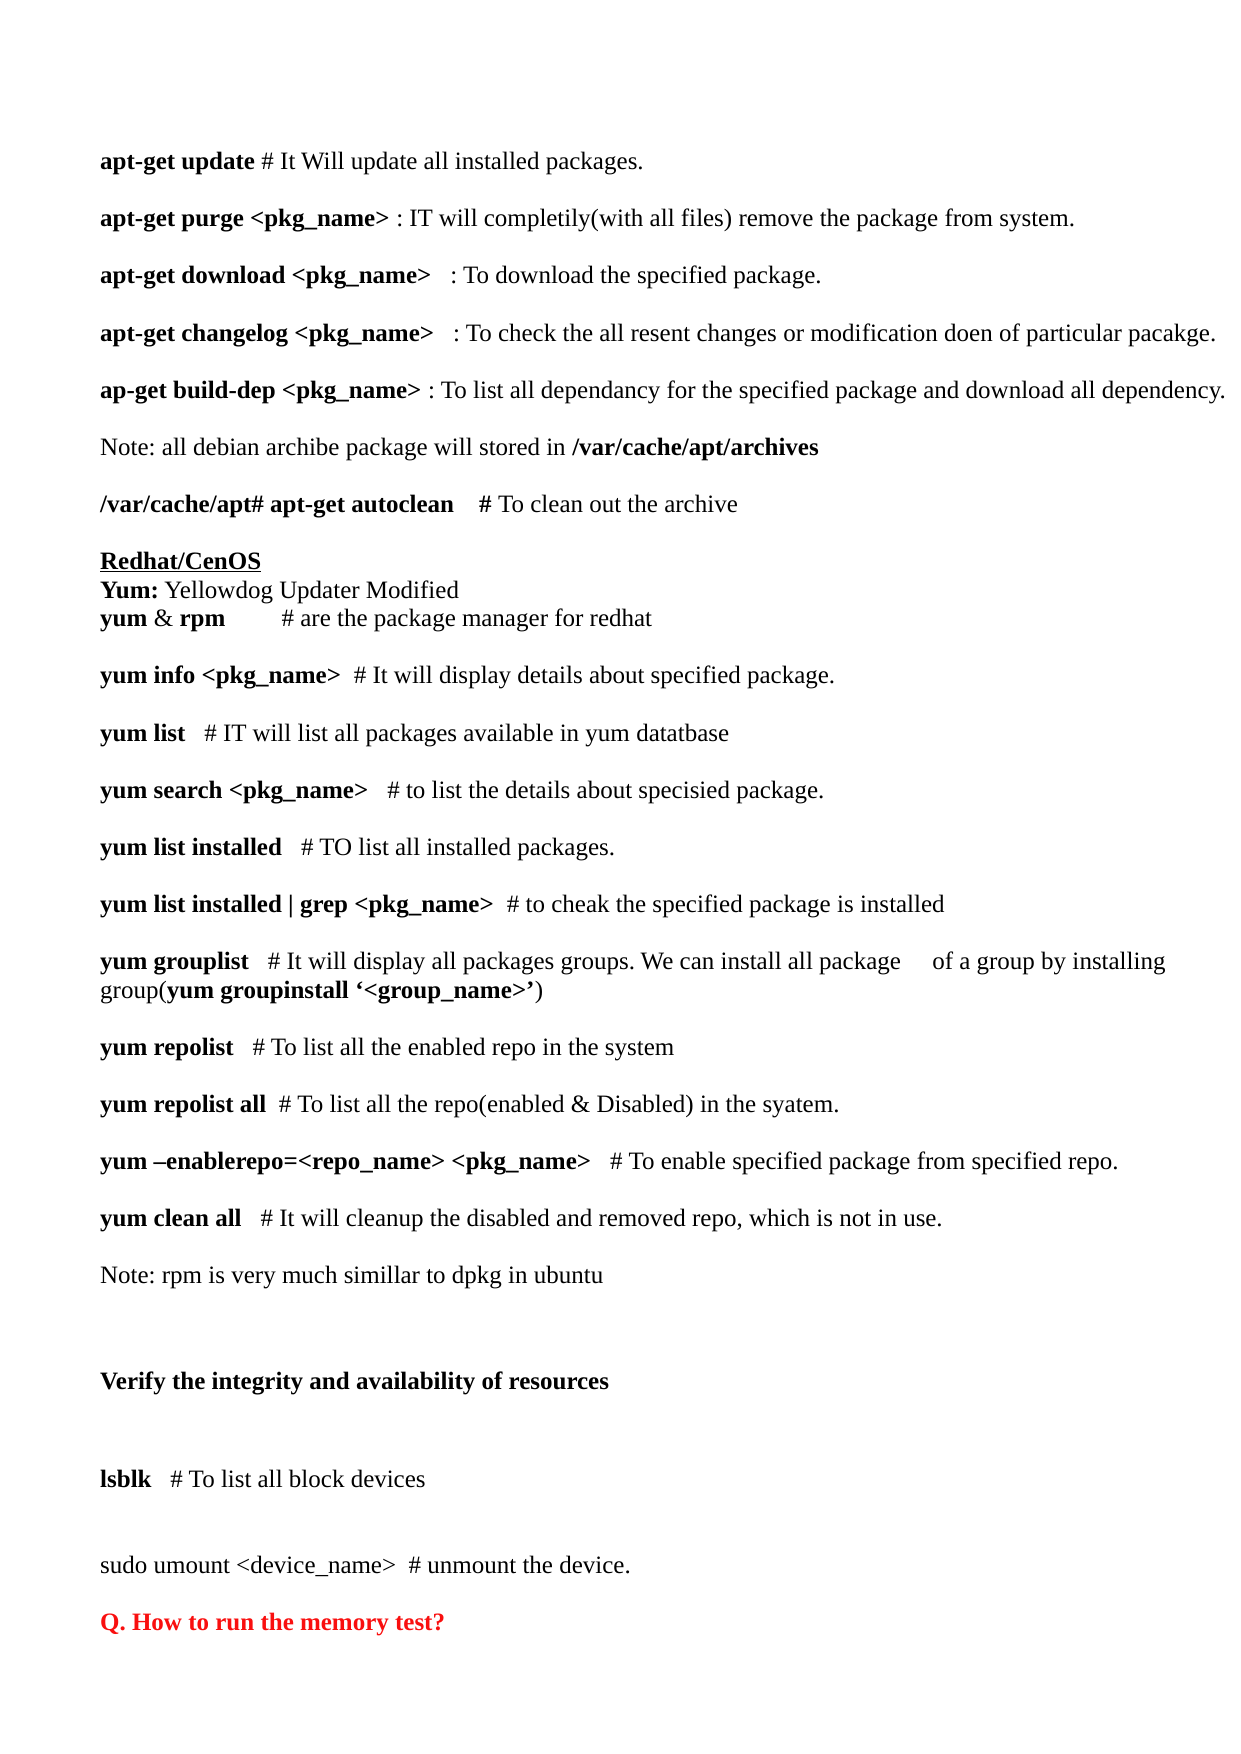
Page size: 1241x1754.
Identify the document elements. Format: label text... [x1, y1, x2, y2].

text yum list installed | grep <pkg_name> # to cheak the specified package is installed [100, 889, 1240, 918]
text Q. How to run the memory test? [100, 1607, 1240, 1636]
text yum list # IT will list all packages available in yum datatbase [100, 718, 1240, 746]
text yum grouplist # It will display all packages groups. We can install all package of a group by installing group(yum groupinstall ‘<group_name>’) [100, 946, 1240, 1003]
text ap-get build-dep <pkg_name> : To list all dependancy for the specified package and download all dependency. [100, 375, 1240, 403]
text yum search <pkg_name> # to list the details about specisied package. [100, 775, 1240, 803]
text yum list installed # TO list all installed packages. [100, 832, 1240, 861]
text /var/cache/apt# apt-get autoclean # To clean out the archive [100, 489, 1240, 518]
text yum repolist all # To list all the repo(enabled & Disabled) in the syatem. [100, 1089, 1240, 1118]
subtitle Verify the integrity and availability of resources [100, 1366, 1240, 1395]
text apt-get purge <pkg_name> : IT will completily(with all files) remove the package from system. [100, 203, 1240, 232]
text yum info <pkg_name> # It will display details about specified package. [100, 661, 1240, 689]
text Note: rpm is very much simillar to dpkg in ubuntu [100, 1260, 1240, 1289]
text apt-get download <pkg_name> : To download the specified package. [100, 261, 1240, 289]
text Note: all debian archibe package will stored in /var/cache/apt/archives [100, 432, 1240, 461]
text lsblk # To list all block devices [100, 1464, 1240, 1493]
text apt-get update # It Will update all installed packages. [100, 146, 1240, 175]
text yum –enablerepo=<repo_name> <pkg_name> # To enable specified package from specified repo. [100, 1146, 1240, 1175]
text yum & rpm # are the package manager for redhat [100, 603, 1240, 632]
text apt-get changelog <pkg_name> : To check the all resent changes or modification doen of particular pacakge. [100, 318, 1240, 346]
text yum clean all # It will cleanup the disabled and removed repo, which is not in use. [100, 1203, 1240, 1232]
text Yum: Yellowdog Updater Modified [100, 575, 1240, 603]
text yum repolist # To list all the enabled repo in the system [100, 1032, 1240, 1061]
text Redhat/CenOS [100, 546, 1240, 575]
text sudo umount <device_name> # unmount the device. [100, 1550, 1240, 1578]
